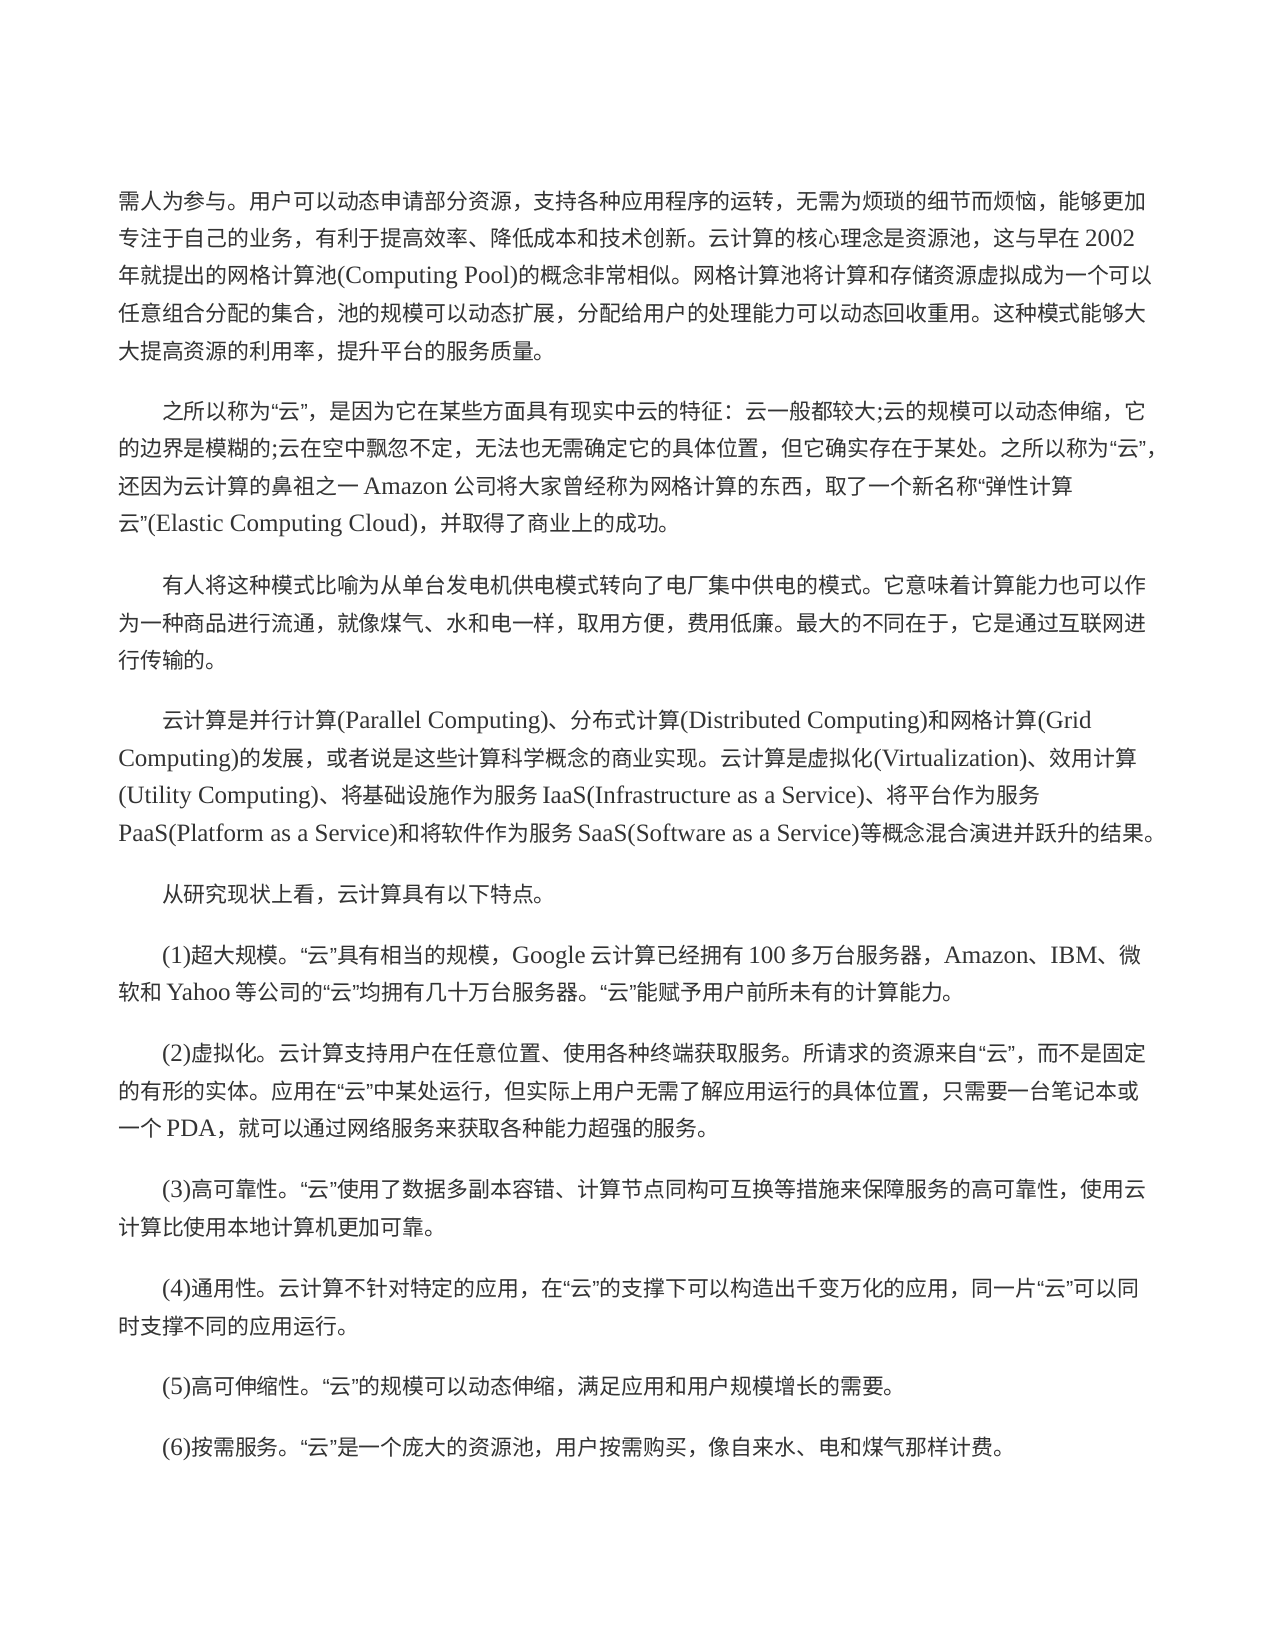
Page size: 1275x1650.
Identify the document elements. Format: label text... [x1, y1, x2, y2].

text 需人为参与。用户可以动态申请部分资源，支持各种应用程序的运转，无需为烦琐的细节而烦恼，能够更加专注于自己的业务，有利于提高效率、降低成本和技术创新。云计算的核心理念是资源池，这与早在2002年就提出的网格计算池(Computing Pool)的概念非常相似。网格计算池将计算和存储资源虚拟成为一个可以任意组合分配的集合，池的规模可以动态扩展，分配给用户的处理能力可以动态回收重用。这种模式能够大大提高资源的利用率，提升平台的服务质量。 [118, 176, 1157, 364]
text (2)虚拟化。云计算支持用户在任意位置、使用各种终端获取服务。所请求的资源来自“云”，而不是固定的有形的实体。应用在“云”中某处运行，但实际上用户无需了解应用运行的具体位置，只需要一台笔记本或一个PDA，就可以通过网络服务来获取各种能力超强的服务。 [118, 1029, 1157, 1142]
text (1)超大规模。“云”具有相当的规模，Google云计算已经拥有100多万台服务器，Amazon、IBM、微软和Yahoo等公司的“云”均拥有几十万台服务器。“云”能赋予用户前所未有的计算能力。 [118, 931, 1157, 1006]
text 之所以称为“云”，是因为它在某些方面具有现实中云的特征：云一般都较大;云的规模可以动态伸缩，它的边界是模糊的;云在空中飘忽不定，无法也无需确定它的具体位置，但它确实存在于某处。之所以称为“云”，还因为云计算的鼻祖之一Amazon公司将大家曾经称为网格计算的东西，取了一个新名称“弹性计算云”(Elastic Computing Cloud)，并取得了商业上的成功。 [118, 387, 1157, 537]
text 有人将这种模式比喻为从单台发电机供电模式转向了电厂集中供电的模式。它意味着计算能力也可以作为一种商品进行流通，就像煤气、水和电一样，取用方便，费用低廉。最大的不同在于，它是通过互联网进行传输的。 [118, 561, 1157, 673]
text (4)通用性。云计算不针对特定的应用，在“云”的支撑下可以构造出千变万化的应用，同一片“云”可以同时支撑不同的应用运行。 [118, 1264, 1157, 1339]
text (5)高可伸缩性。“云”的规模可以动态伸缩，满足应用和用户规模增长的需要。 [118, 1362, 1157, 1400]
text (6)按需服务。“云”是一个庞大的资源池，用户按需购买，像自来水、电和煤气那样计费。 [118, 1423, 1157, 1461]
text 云计算是并行计算(Parallel Computing)、分布式计算(Distributed Computing)和网格计算(Grid Computing)的发展，或者说是这些计算科学概念的商业实现。云计算是虚拟化(Virtualization)、效用计算(Utility Computing)、将基础设施作为服务IaaS(Infrastructure as a Service)、将平台作为服务PaaS(Platform as a Service)和将软件作为服务SaaS(Software as a Service)等概念混合演进并跃升的结果。 [118, 697, 1157, 847]
text (3)高可靠性。“云”使用了数据多副本容错、计算节点同构可互换等措施来保障服务的高可靠性，使用云计算比使用本地计算机更加可靠。 [118, 1165, 1157, 1240]
text 从研究现状上看，云计算具有以下特点。 [118, 870, 1157, 908]
